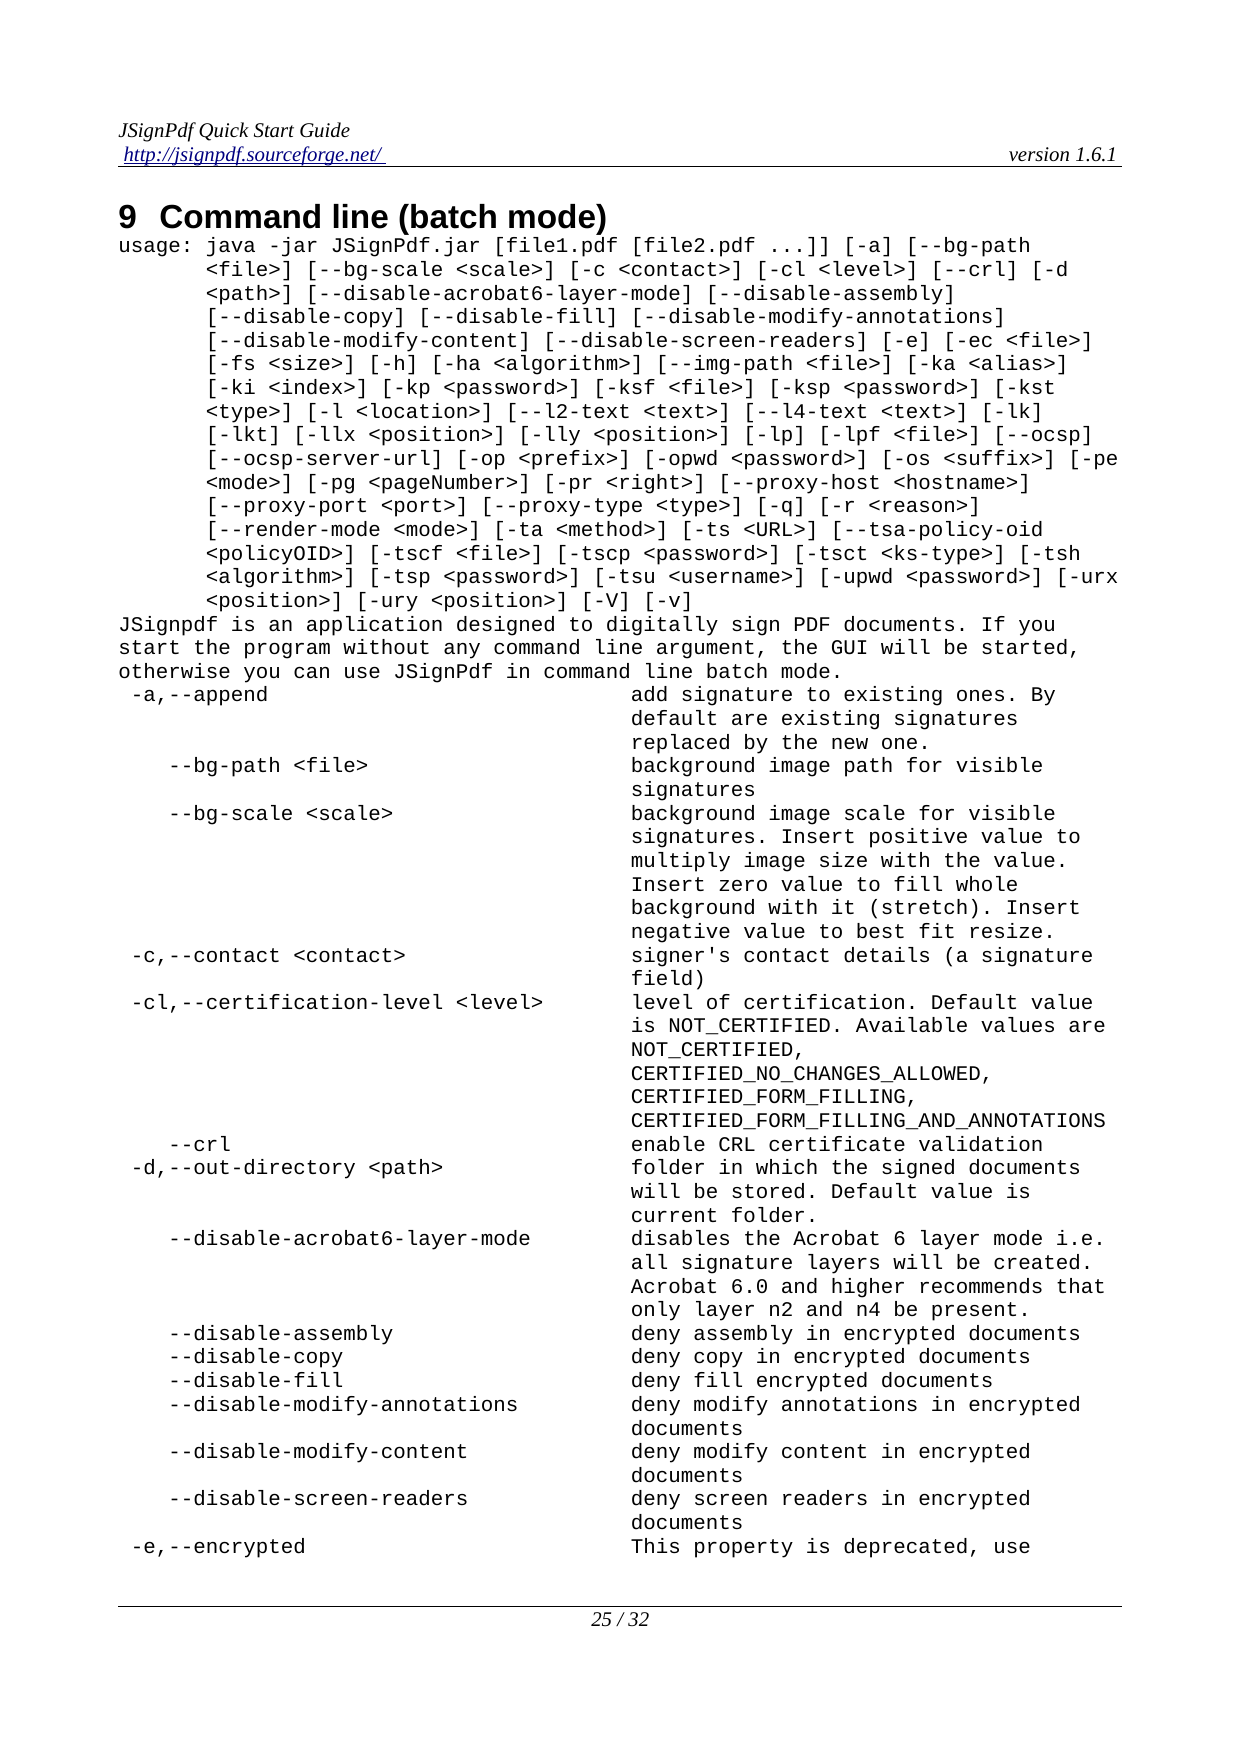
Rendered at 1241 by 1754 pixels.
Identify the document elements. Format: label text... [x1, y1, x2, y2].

text [--proxy-port <port>] [--proxy-type <type>] [-q] [-r <reason>] [118, 495, 1122, 519]
text start the program without any command line argument, the GUI will be started, [118, 637, 1122, 661]
text will be stored. Default value is [118, 1181, 1122, 1205]
text otherwise you can use JSignPdf in command line batch mode. [118, 661, 1122, 684]
text NOT_CERTIFIED, [118, 1039, 1122, 1063]
text negative value to best fit resize. [118, 921, 1122, 944]
text current folder. [118, 1205, 1122, 1228]
text [-fs <size>] [-h] [-ha <algorithm>] [--img-path <file>] [-ka <alias>] [118, 353, 1122, 377]
text Insert zero value to fill whole [118, 874, 1122, 897]
text CERTIFIED_FORM_FILLING, [118, 1086, 1122, 1110]
text CERTIFIED_FORM_FILLING_AND_ANNOTATIONS [118, 1110, 1122, 1134]
text --bg-path <file> background image path for visible [118, 755, 1122, 779]
text only layer n2 and n4 be present. [118, 1299, 1122, 1323]
text documents [118, 1465, 1122, 1488]
text documents [118, 1417, 1122, 1441]
text <type>] [-l <location>] [--l2-text <text>] [--l4-text <text>] [-lk] [118, 401, 1122, 424]
text --disable-fill deny fill encrypted documents [118, 1370, 1122, 1394]
text [--ocsp-server-url] [-op <prefix>] [-opwd <password>] [-os <suffix>] [-pe [118, 448, 1122, 472]
text signatures. Insert positive value to [118, 826, 1122, 850]
text usage: java -jar JSignPdf.jar [file1.pdf [file2.pdf ...]] [-a] [--bg-path [118, 235, 1122, 259]
text [--disable-copy] [--disable-fill] [--disable-modify-annotations] [118, 306, 1122, 330]
text <position>] [-ury <position>] [-V] [-v] [118, 590, 1122, 613]
text -d,--out-directory <path> folder in which the signed documents [118, 1157, 1122, 1181]
text -cl,--certification-level <level> level of certification. Default value [118, 992, 1122, 1016]
text JSignpdf is an application designed to digitally sign PDF documents. If you [118, 613, 1122, 637]
text --bg-scale <scale> background image scale for visible [118, 803, 1122, 826]
text --disable-modify-content deny modify content in encrypted [118, 1441, 1122, 1465]
text -c,--contact <contact> signer's contact details (a signature [118, 944, 1122, 968]
text <mode>] [-pg <pageNumber>] [-pr <right>] [--proxy-host <hostname>] [118, 472, 1122, 495]
text multiply image size with the value. [118, 850, 1122, 874]
text --disable-acrobat6-layer-mode disables the Acrobat 6 layer mode i.e. [118, 1228, 1122, 1252]
text --disable-copy deny copy in encrypted documents [118, 1347, 1122, 1370]
text <file>] [--bg-scale <scale>] [-c <contact>] [-cl <level>] [--crl] [-d [118, 259, 1122, 282]
text replaced by the new one. [118, 732, 1122, 755]
text -a,--append add signature to existing ones. By [118, 684, 1122, 708]
text --disable-modify-annotations deny modify annotations in encrypted [118, 1394, 1122, 1417]
text <policyOID>] [-tscf <file>] [-tscp <password>] [-tsct <ks-type>] [-tsh [118, 543, 1122, 566]
subtitle Command line (batch mode) [118, 197, 1122, 235]
text [-ki <index>] [-kp <password>] [-ksf <file>] [-ksp <password>] [-kst [118, 377, 1122, 401]
text background with it (stretch). Insert [118, 897, 1122, 921]
text <algorithm>] [-tsp <password>] [-tsu <username>] [-upwd <password>] [-urx [118, 566, 1122, 590]
text [-lkt] [-llx <position>] [-lly <position>] [-lp] [-lpf <file>] [--ocsp] [118, 424, 1122, 448]
text Acrobat 6.0 and higher recommends that [118, 1276, 1122, 1299]
text CERTIFIED_NO_CHANGES_ALLOWED, [118, 1063, 1122, 1086]
text default are existing signatures [118, 708, 1122, 732]
text all signature layers will be created. [118, 1252, 1122, 1276]
text documents [118, 1512, 1122, 1536]
text field) [118, 968, 1122, 992]
text [--disable-modify-content] [--disable-screen-readers] [-e] [-ec <file>] [118, 330, 1122, 353]
text [--render-mode <mode>] [-ta <method>] [-ts <URL>] [--tsa-policy-oid [118, 519, 1122, 543]
text --disable-screen-readers deny screen readers in encrypted [118, 1488, 1122, 1512]
text <path>] [--disable-acrobat6-layer-mode] [--disable-assembly] [118, 282, 1122, 306]
text --disable-assembly deny assembly in encrypted documents [118, 1323, 1122, 1347]
text --crl enable CRL certificate validation [118, 1134, 1122, 1157]
text is NOT_CERTIFIED. Available values are [118, 1016, 1122, 1039]
text signatures [118, 779, 1122, 803]
text -e,--encrypted This property is deprecated, use [118, 1536, 1122, 1559]
